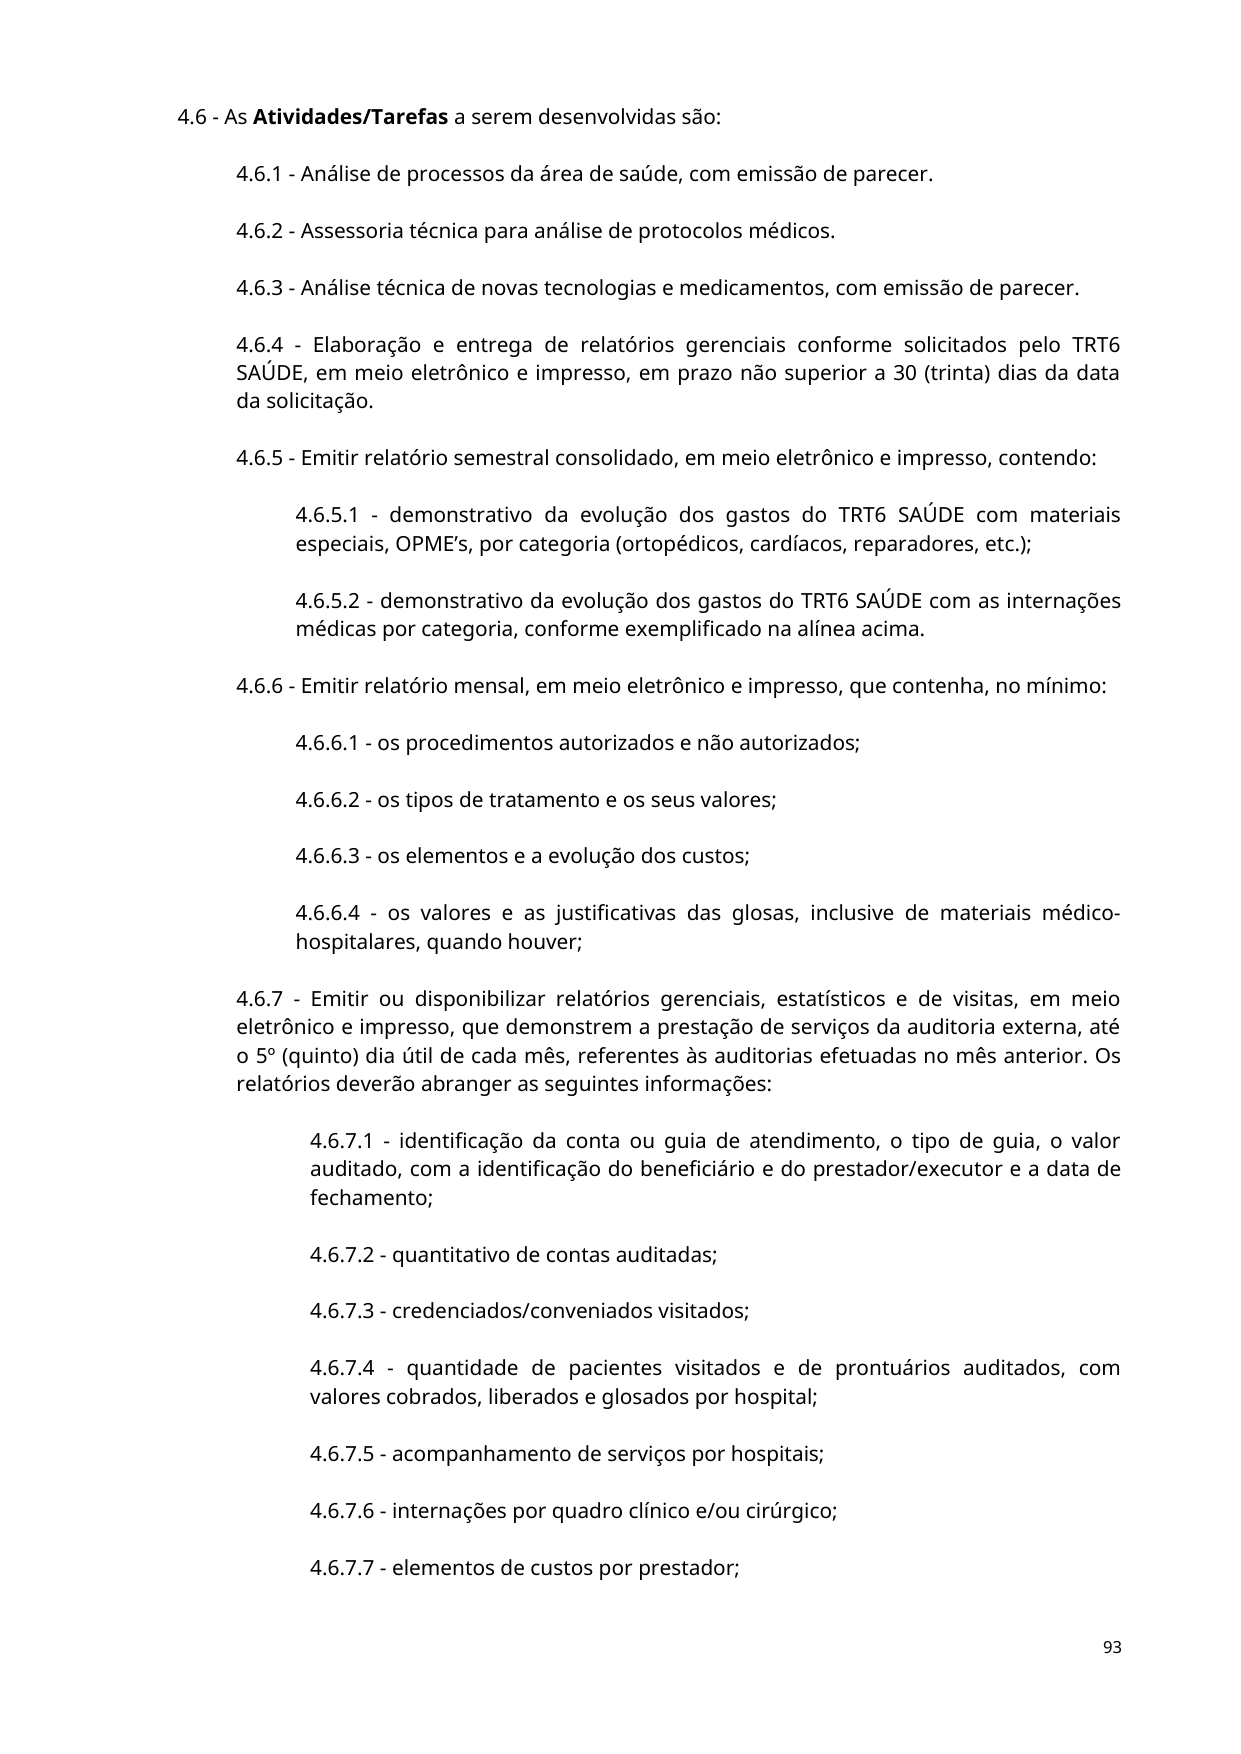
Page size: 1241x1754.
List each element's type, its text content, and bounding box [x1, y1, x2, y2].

text 4.6.7.4 - quantidade de pacientes visitados e de prontuários auditados, com valores cobrados, liberados e glosados por hospital; [310, 1353, 1122, 1410]
text 4.6.4 - Elaboração e entrega de relatórios gerenciais conforme solicitados pelo TRT6 SAÚDE, em meio eletrônico e impresso, em prazo não superior a 30 (trinta) dias da data da solicitação. [236, 330, 1122, 415]
text 4.6.7.5 - acompanhamento de serviços por hospitais; [310, 1439, 1122, 1467]
text 4.6 - As Atividades/Tarefas a serem desenvolvidas são: [177, 102, 1122, 131]
text 4.6.2 - Assessoria técnica para análise de protocolos médicos. [236, 216, 1122, 244]
text 4.6.6.2 - os tipos de tratamento e os seus valores; [295, 785, 1122, 813]
text 4.6.5.1 - demonstrativo da evolução dos gastos do TRT6 SAÚDE com materiais especiais, OPME’s, por categoria (ortopédicos, cardíacos, reparadores, etc.); [295, 500, 1122, 557]
text 4.6.3 - Análise técnica de novas tecnologias e medicamentos, com emissão de parecer. [236, 273, 1122, 301]
text 4.6.7 - Emitir ou disponibilizar relatórios gerenciais, estatísticos e de visitas, em meio eletrônico e impresso, que demonstrem a prestação de serviços da auditoria externa, até o 5º (quinto) dia útil de cada mês, referentes às auditorias efetuadas no mês anterior. Os relatórios deverão abranger as seguintes informações: [236, 984, 1122, 1098]
text 4.6.7.2 - quantitativo de contas auditadas; [310, 1240, 1122, 1268]
text 4.6.7.3 - credenciados/conveniados visitados; [310, 1297, 1122, 1325]
text 4.6.5.2 - demonstrativo da evolução dos gastos do TRT6 SAÚDE com as internações médicas por categoria, conforme exemplificado na alínea acima. [295, 586, 1122, 643]
text 4.6.7.1 - identificação da conta ou guia de atendimento, o tipo de guia, o valor auditado, com a identificação do beneficiário e do prestador/executor e a data de fechamento; [310, 1126, 1122, 1211]
text 4.6.6.4 - os valores e as justificativas das glosas, inclusive de materiais médico-hospitalares, quando houver; [295, 898, 1122, 955]
text 4.6.6 - Emitir relatório mensal, em meio eletrônico e impresso, que contenha, no mínimo: [236, 671, 1122, 699]
text 4.6.1 - Análise de processos da área de saúde, com emissão de parecer. [236, 159, 1122, 188]
text 4.6.6.3 - os elementos e a evolução dos custos; [295, 842, 1122, 870]
text 4.6.6.1 - os procedimentos autorizados e não autorizados; [295, 728, 1122, 756]
text 4.6.7.6 - internações por quadro clínico e/ou cirúrgico; [310, 1496, 1122, 1524]
text 4.6.5 - Emitir relatório semestral consolidado, em meio eletrônico e impresso, contendo: [236, 443, 1122, 472]
text 4.6.7.7 - elementos de custos por prestador; [310, 1553, 1122, 1581]
